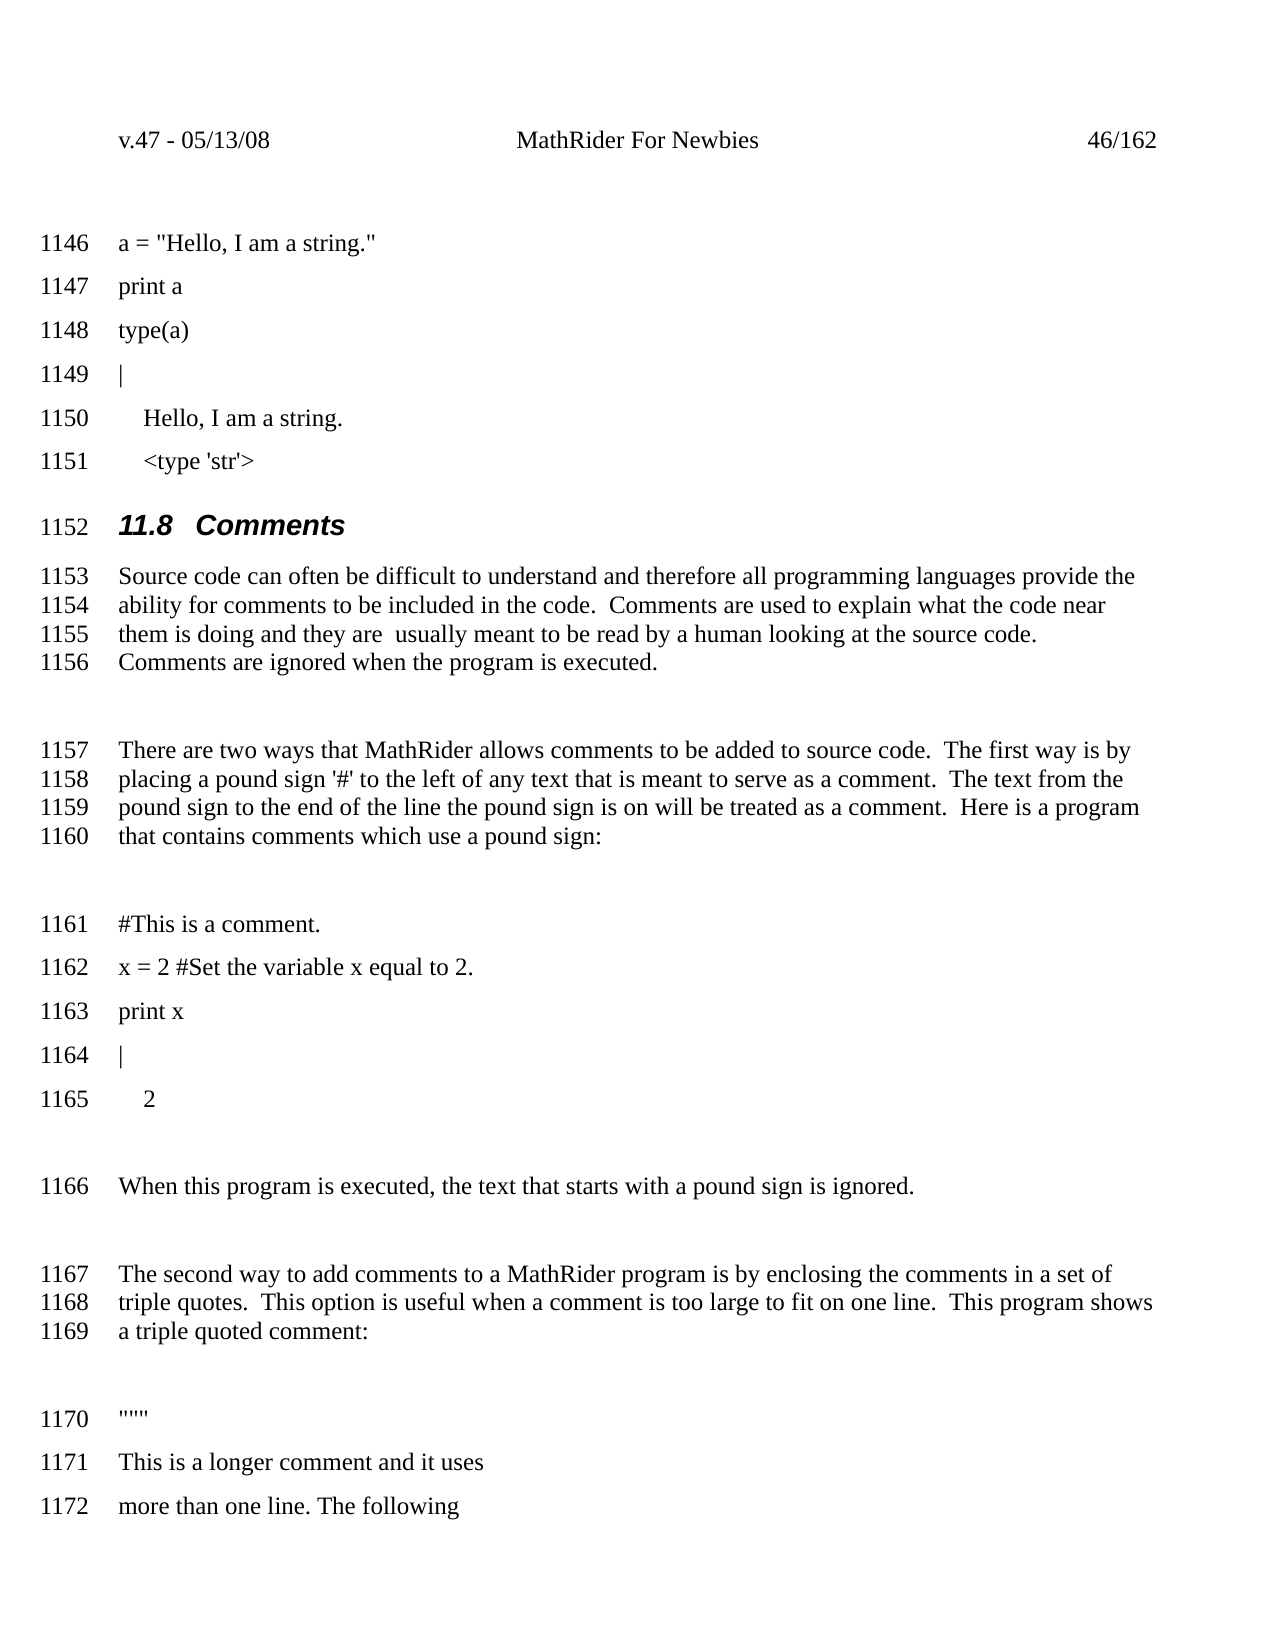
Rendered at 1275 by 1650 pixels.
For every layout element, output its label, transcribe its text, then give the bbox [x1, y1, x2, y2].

text """ [118, 1404, 1157, 1432]
text When this program is executed, the text that starts with a pound sign is ignored. [118, 1171, 1157, 1200]
text The second way to add comments to a MathRider program is by enclosing the comments in a set of triple quotes. This option is useful when a comment is too large to fit on one line. This program shows a triple quoted comment: [118, 1259, 1157, 1345]
text print x [118, 996, 1157, 1025]
text a = "Hello, I am a string." [118, 228, 1157, 256]
subtitle Comments [118, 508, 1157, 541]
text | [118, 1040, 1157, 1069]
text #This is a comment. [118, 909, 1157, 937]
text 2 [118, 1084, 1157, 1112]
text Source code can often be difficult to understand and therefore all programming languages provide the ability for comments to be included in the code. Comments are used to explain what the code near them is doing and they are usually meant to be read by a human looking at the source code. Comments are ignored when the program is executed. [118, 561, 1157, 676]
text Hello, I am a string. [118, 403, 1157, 431]
text x = 2 #Set the variable x equal to 2. [118, 952, 1157, 981]
text type(a) [118, 315, 1157, 344]
text | [118, 359, 1157, 388]
text This is a longer comment and it uses [118, 1447, 1157, 1476]
text more than one line. The following [118, 1491, 1157, 1520]
text There are two ways that MathRider allows comments to be added to source code. The first way is by placing a pound sign '#' to the left of any text that is meant to serve as a comment. The text from the pound sign to the end of the line the pound sign is on will be treated as a comment. Here is a program that contains comments which use a pound sign: [118, 735, 1157, 850]
text <type 'str'> [118, 446, 1157, 475]
text print a [118, 271, 1157, 300]
